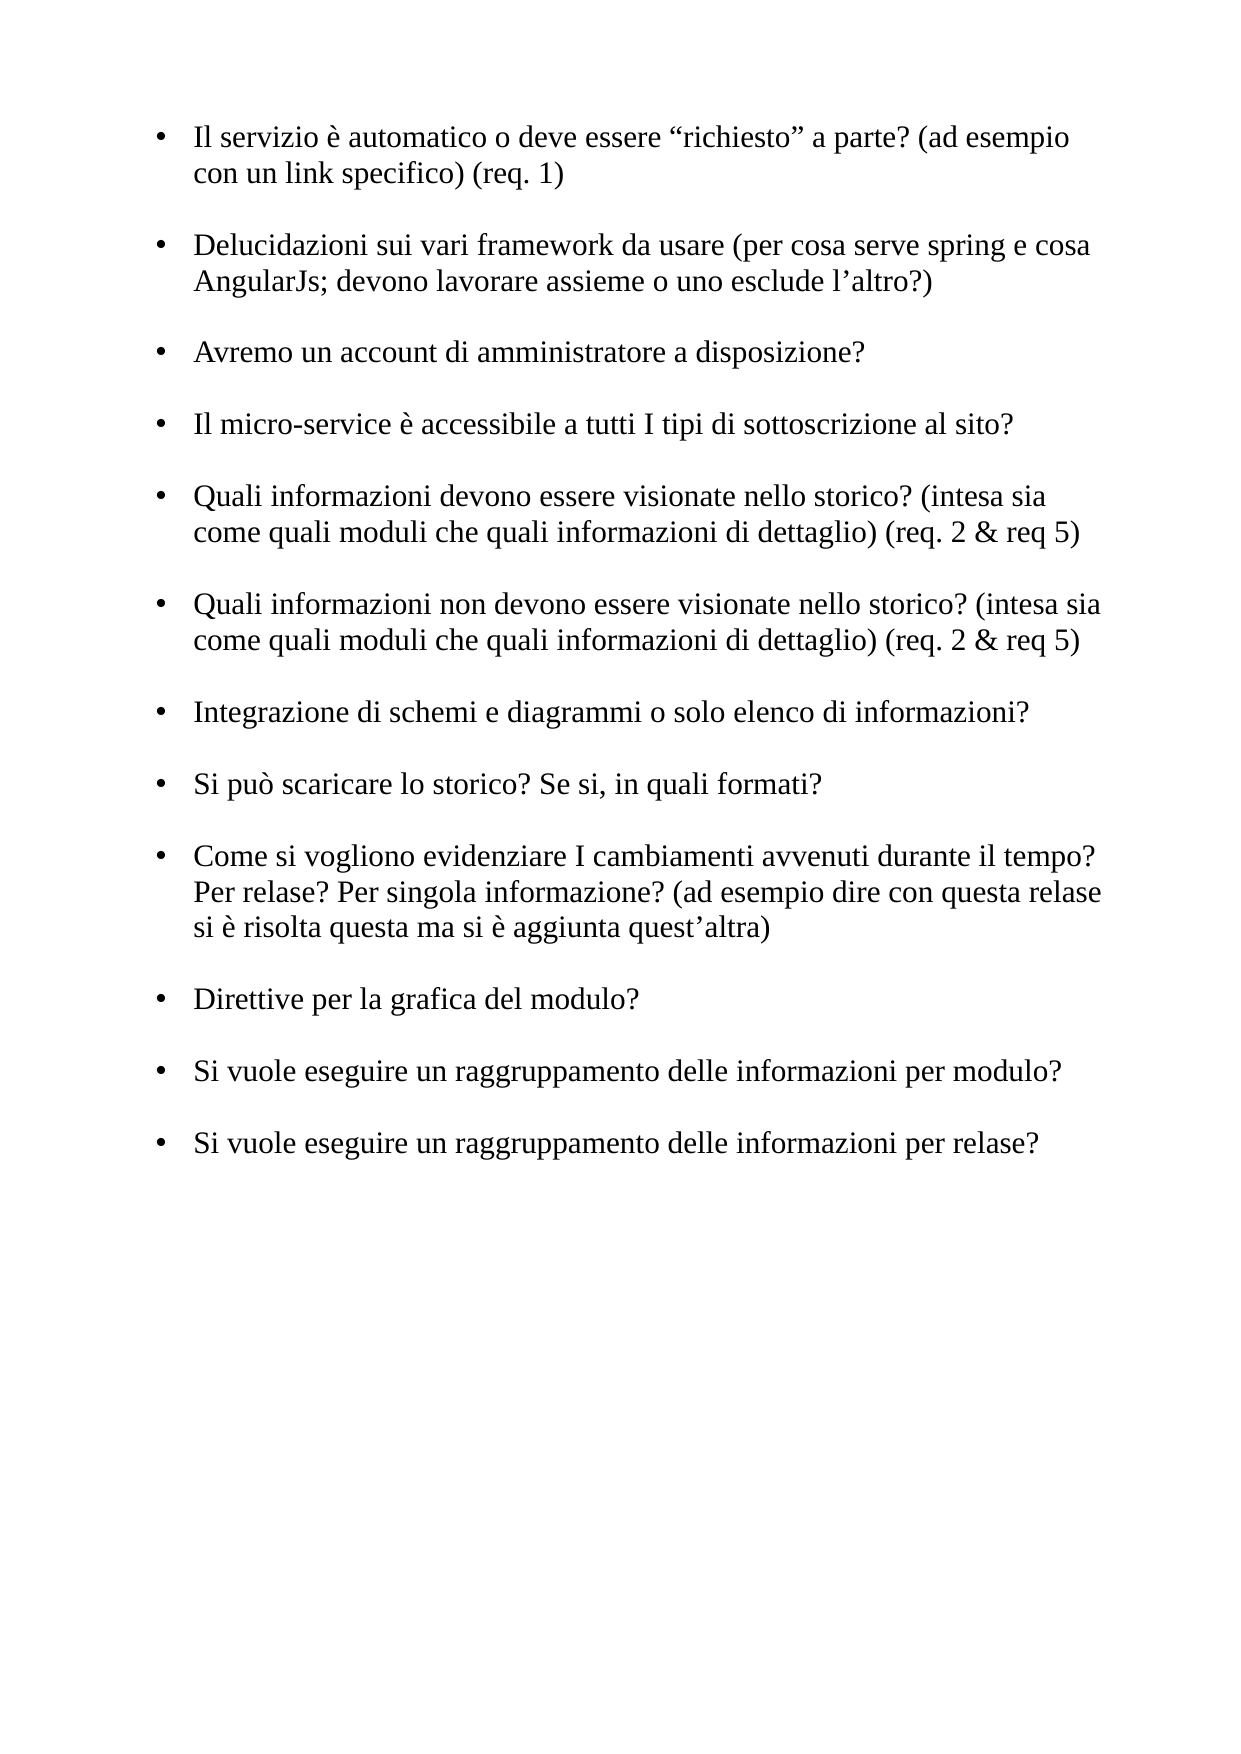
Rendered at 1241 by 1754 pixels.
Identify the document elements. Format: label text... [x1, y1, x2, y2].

list Si può scaricare lo storico? Se si, in quali formati? [156, 765, 1122, 801]
list Il servizio è automatico o deve essere “richiesto” a parte? (ad esempio con un link specifico) (req. 1) [156, 118, 1122, 190]
list Il micro-service è accessibile a tutti I tipi di sottoscrizione al sito? [156, 406, 1122, 442]
list Delucidazioni sui vari framework da usare (per cosa serve spring e cosa AngularJs; devono lavorare assieme o uno esclude l’altro?) [156, 226, 1122, 298]
list Avremo un account di amministratore a disposizione? [156, 334, 1122, 370]
list Quali informazioni non devono essere visionate nello storico? (intesa sia come quali moduli che quali informazioni di dettaglio) (req. 2 & req 5) [156, 585, 1122, 657]
list Come si vogliono evidenziare I cambiamenti avvenuti durante il tempo? Per relase? Per singola informazione? (ad esempio dire con questa relase si è risolta questa ma si è aggiunta quest’altra) [156, 837, 1122, 945]
list Integrazione di schemi e diagrammi o solo elenco di informazioni? [156, 693, 1122, 729]
list Si vuole eseguire un raggruppamento delle informazioni per relase? [156, 1124, 1122, 1160]
list Quali informazioni devono essere visionate nello storico? (intesa sia come quali moduli che quali informazioni di dettaglio) (req. 2 & req 5) [156, 477, 1122, 549]
list Si vuole eseguire un raggruppamento delle informazioni per modulo? [156, 1052, 1122, 1088]
list Direttive per la grafica del modulo? [156, 981, 1122, 1017]
